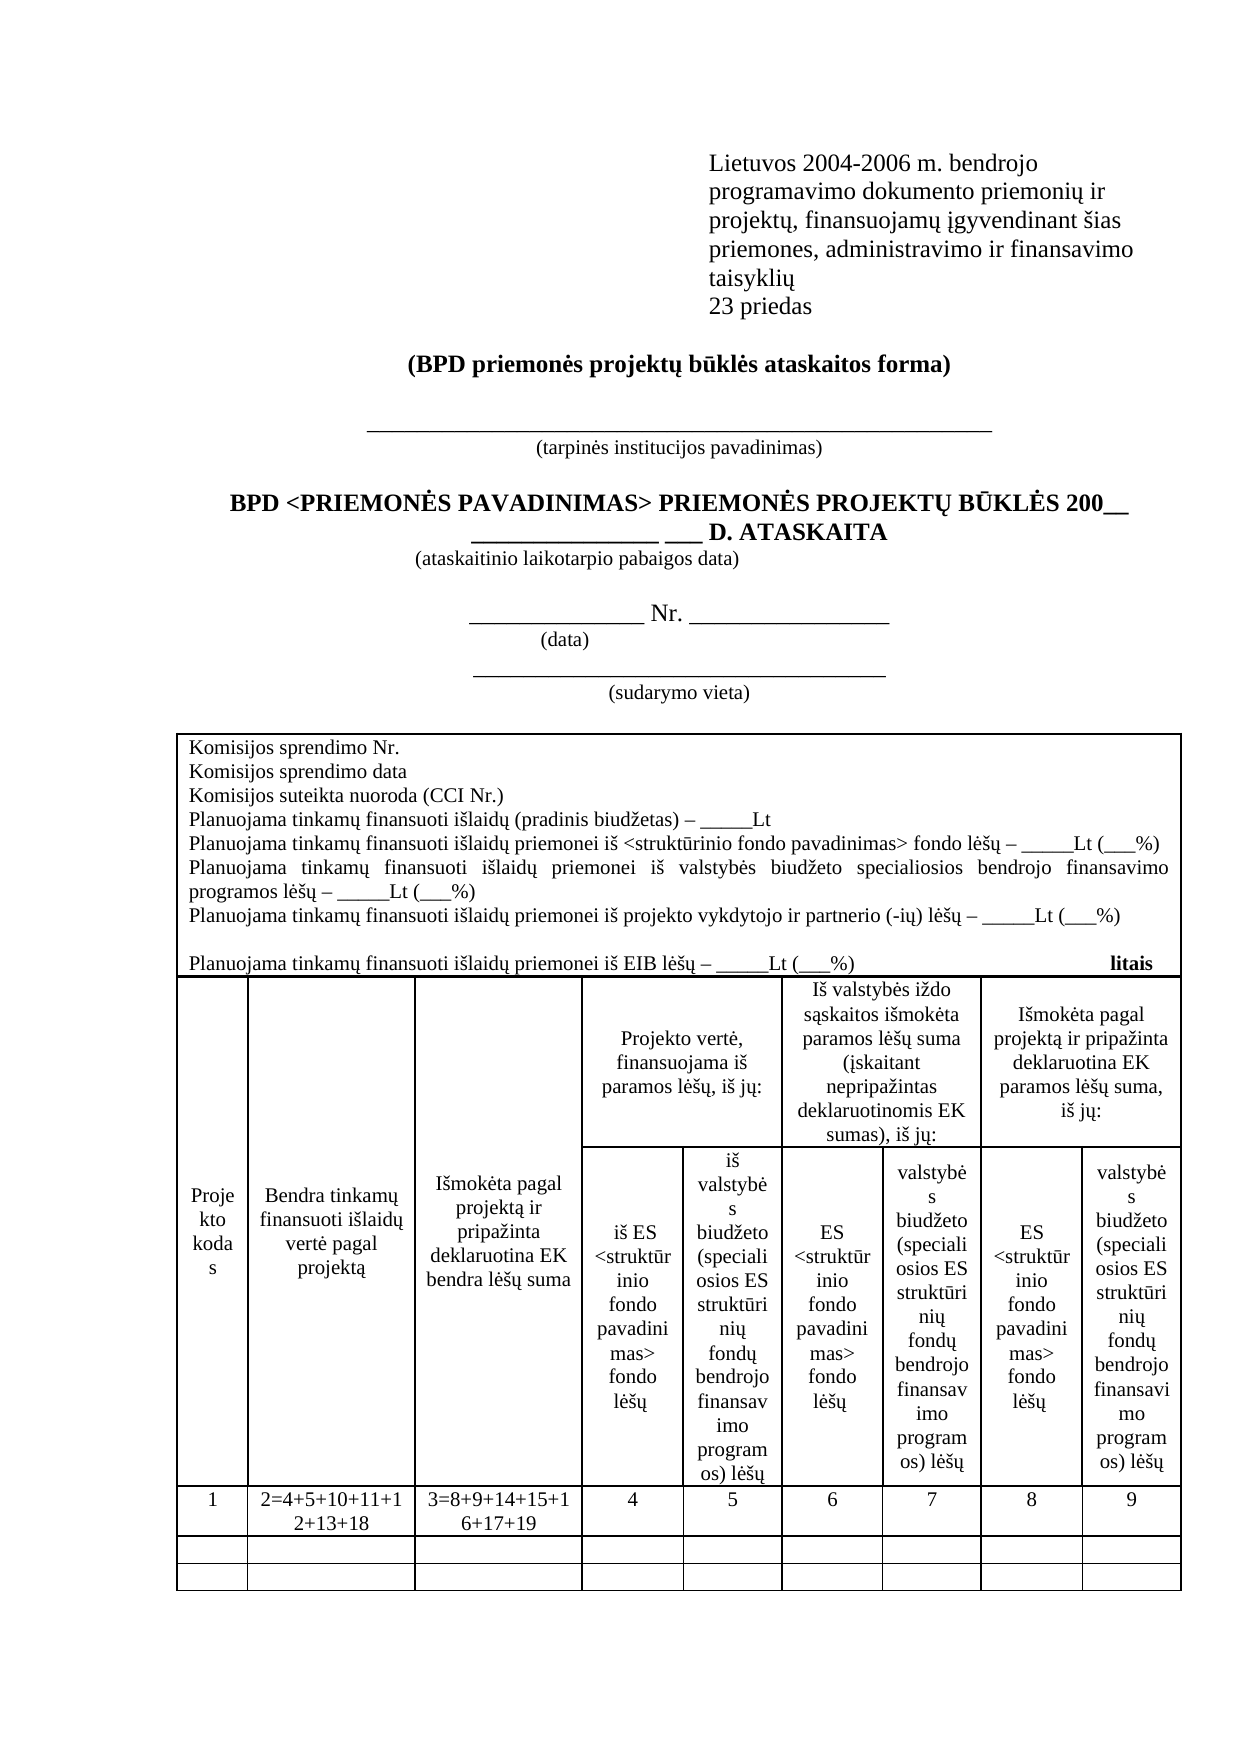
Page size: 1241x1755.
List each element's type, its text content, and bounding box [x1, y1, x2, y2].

text priemones, administravimo ir finansavimo [177, 234, 1181, 263]
table_cell 6 [783, 1487, 882, 1535]
table_cell Išmokėta pagal projektą ir pripažinta deklaruotina EK paramos lėšų suma, iš jų: [982, 978, 1180, 1146]
table_cell [883, 1564, 980, 1590]
table_cell 9 [1083, 1487, 1180, 1535]
table_cell [783, 1564, 882, 1590]
table_cell [178, 1537, 247, 1563]
text programavimo dokumento priemonių ir [177, 176, 1181, 205]
table_cell [583, 1564, 683, 1590]
table_cell [684, 1537, 781, 1563]
table_cell litais [1082, 951, 1180, 975]
table_cell Projekto vertė, finansuojama iš paramos lėšų, iš jų: [583, 978, 781, 1146]
text ______________ Nr. ________________ [177, 598, 1181, 627]
table_cell [783, 1537, 882, 1563]
table_cell 3=8+9+14+15+16+17+19 [416, 1487, 581, 1535]
text 23 priedas [177, 291, 1181, 320]
text projektų, finansuojamų įgyvendinant šias [177, 205, 1181, 234]
table_cell [416, 1564, 581, 1590]
table_cell 4 [583, 1487, 683, 1535]
text BPD <PRIEMONĖS PAVADINIMAS> PRIEMONĖS PROJEKTŲ BŪKLĖS 200__ _______________ ___ D. ATASKAITA [177, 488, 1181, 545]
text _________________________________ [177, 651, 1181, 680]
table_cell Išmokėta pagal projektą ir pripažinta deklaruotina EK bendra lėšų suma [416, 978, 581, 1485]
text Lietuvos 2004-2006 m. bendrojo [177, 148, 1181, 176]
table_cell 1 [178, 1487, 247, 1535]
table_cell ES <struktūrinio fondo pavadinimas> fondo lėšų [783, 1148, 882, 1485]
table_cell [1083, 1537, 1180, 1563]
text (BPD priemonės projektų būklės ataskaitos forma) [177, 349, 1181, 378]
text (sudarymo vieta) [177, 680, 1181, 704]
table_cell Planuojama tinkamų finansuoti išlaidų priemonei iš EIB lėšų – _____Lt (___%) [178, 951, 1082, 975]
table_cell ES <struktūrinio fondo pavadinimas> fondo lėšų [982, 1148, 1081, 1485]
table_cell 2=4+5+10+11+12+13+18 [248, 1487, 414, 1535]
text (ataskaitinio laikotarpio pabaigos data) [177, 545, 1181, 569]
table_header Komisijos sprendimo Nr. Komisijos sprendimo data Komisijos suteikta nuoroda (CCI Nr.) Planuojama tinkamų finansuoti išlaidų (pradinis biudžetas) – _____Lt Planuojama tinkamų finansuoti išlaidų priemonei iš <struktūrinio fondo pavadinimas> fondo lėšų – _____Lt (___%) Planuojama tinkamų finansuoti išlaidų priemonei iš valstybės biudžeto specialiosios bendrojo finansavimo programos lėšų – _____Lt (___%) Planuojama tinkamų finansuoti išlaidų priemonei iš projekto vykdytojo ir partnerio (-ių) lėšų – _____Lt (___%) [178, 735, 1180, 951]
table_cell iš valstybės biudžeto (specialiosios ES struktūrinių fondų bendrojo finansavimo programos) lėšų [684, 1148, 781, 1485]
table_cell [883, 1537, 980, 1563]
table_cell Iš valstybės iždo sąskaitos išmokėta paramos lėšų suma (įskaitant nepripažintas deklaruotinomis EK sumas), iš jų: [783, 978, 980, 1146]
table_cell iš ES <struktūrinio fondo pavadinimas> fondo lėšų [583, 1148, 682, 1485]
table_cell [982, 1537, 1082, 1563]
table_cell [982, 1564, 1082, 1590]
text (tarpinės institucijos pavadinimas) [177, 435, 1181, 459]
table_cell Projekto kodas [178, 978, 247, 1485]
table_cell 5 [684, 1487, 781, 1535]
table_cell [416, 1537, 581, 1563]
table_cell valstybės biudžeto (specialiosios ES struktūrinių fondų bendrojo finansavimo programos) lėšų [1083, 1148, 1180, 1485]
table_cell [583, 1537, 683, 1563]
text (data) [177, 627, 1181, 651]
table_cell [248, 1564, 414, 1590]
table_cell 8 [982, 1487, 1082, 1535]
table_cell [1083, 1564, 1180, 1590]
table_cell 7 [883, 1487, 980, 1535]
table_cell [248, 1537, 414, 1563]
text taisyklių [177, 263, 1181, 291]
table_cell Bendra tinkamų finansuoti išlaidų vertė pagal projektą [249, 978, 414, 1485]
table_cell [684, 1564, 781, 1590]
table_cell [178, 1564, 247, 1590]
text __________________________________________________ [177, 406, 1181, 435]
table_cell valstybės biudžeto (specialiosios ES struktūrinių fondų bendrojo finansavimo programos) lėšų [884, 1148, 980, 1485]
